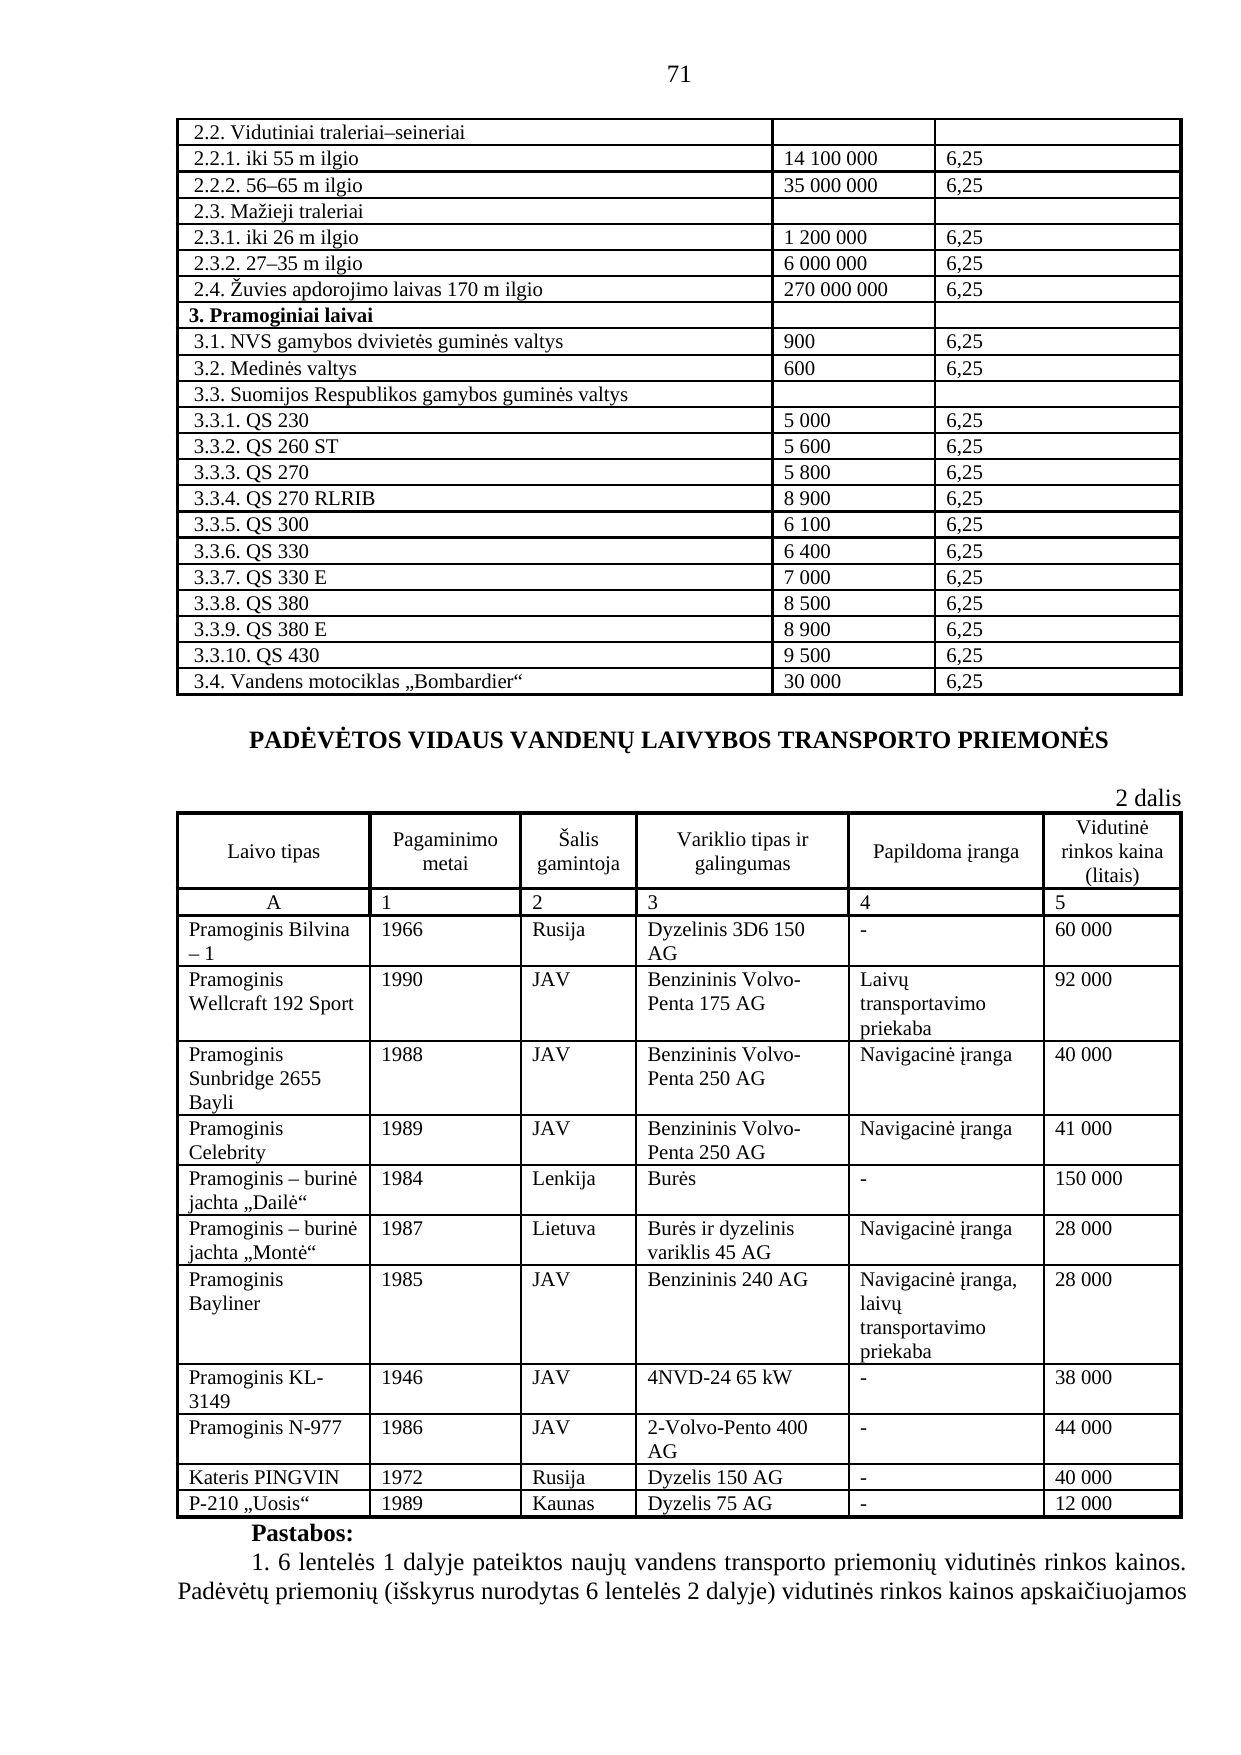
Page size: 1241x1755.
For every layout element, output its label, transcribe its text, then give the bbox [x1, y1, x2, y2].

table_cell [936, 199, 1179, 223]
text 1. 6 lentelės 1 dalyje pateiktos naujų vandens transporto priemonių vidutinės rinkos kainos. Padėvėtų priemonių (išskyrus nurodytas 6 lentelės 2 dalyje) vidutinės rinkos kainos apskaičiuojamos [177, 1547, 1187, 1605]
table_cell 6 400 [774, 539, 934, 563]
table_cell Pramoginis Bilvina – 1 [179, 917, 369, 965]
table_cell [774, 199, 934, 223]
table_header Vidutinė rinkos kaina (litais) [1045, 815, 1179, 887]
table_cell 41 000 [1045, 1116, 1179, 1164]
table_cell 1 200 000 [774, 225, 934, 249]
table_cell 3. Pramoginiai laivai [179, 303, 771, 327]
table_cell 6,25 [936, 434, 1179, 458]
table_cell Navigacinė įranga [850, 1216, 1043, 1264]
table_cell 3 [638, 890, 847, 914]
table_cell Benzininis Volvo-Penta 175 AG [637, 967, 848, 1039]
table_cell 6,25 [936, 669, 1179, 693]
table_cell 6,25 [936, 617, 1179, 641]
table_cell JAV [522, 1266, 635, 1363]
table_cell 60 000 [1045, 917, 1179, 965]
table_cell 2.4. Žuvies apdorojimo laivas 170 m ilgio [179, 277, 771, 301]
table_cell 150 000 [1045, 1166, 1179, 1214]
table_cell Pramoginis Celebrity [179, 1116, 369, 1164]
table_cell Dyzelinis 3D6 150 AG [637, 917, 848, 965]
table_header Variklio tipas ir galingumas [638, 815, 847, 887]
table_cell 1986 [371, 1415, 520, 1463]
table_header Šalis gamintoja [522, 815, 635, 887]
table_cell Kateris PINGVIN [179, 1465, 369, 1489]
table_cell 4 [850, 890, 1042, 914]
table_cell 3.3. Suomijos Respublikos gamybos guminės valtys [179, 382, 771, 406]
table_cell JAV [522, 1415, 635, 1463]
table_cell 3.3.7. QS 330 E [179, 565, 771, 589]
text Pastabos: [177, 1519, 1181, 1547]
table_cell 5 800 [774, 460, 934, 484]
table_cell - [850, 917, 1043, 965]
table_cell 6,25 [936, 173, 1179, 197]
table_cell [936, 303, 1179, 327]
table_cell - [850, 1415, 1043, 1463]
table_cell 30 000 [774, 669, 934, 693]
table_cell 28 000 [1045, 1216, 1179, 1264]
table_cell 3.2. Medinės valtys [179, 356, 771, 379]
table_cell 6,25 [936, 251, 1179, 275]
table_cell 8 900 [774, 486, 934, 510]
table_cell 6,25 [936, 356, 1179, 379]
table_cell 5 600 [774, 434, 934, 458]
table_cell 7 000 [774, 565, 934, 589]
table_cell Pramoginis – burinė jachta „Montė“ [179, 1216, 369, 1264]
table_cell 3.3.3. QS 270 [179, 460, 771, 484]
table_cell JAV [522, 1116, 635, 1164]
table_cell 8 900 [774, 617, 934, 641]
table_cell JAV [522, 967, 635, 1039]
table_cell 2.3.2. 27–35 m ilgio [179, 251, 771, 275]
table_cell 1966 [371, 917, 520, 965]
table_cell 6,25 [936, 513, 1179, 536]
table_cell Burės [637, 1166, 848, 1214]
table_cell Navigacinė įranga [850, 1042, 1043, 1114]
table_cell 1985 [371, 1266, 520, 1363]
table_cell Pramoginis N-977 [179, 1415, 369, 1463]
table_cell 3.3.1. QS 230 [179, 408, 771, 432]
table_cell 1946 [371, 1365, 520, 1413]
table_cell Kaunas [522, 1491, 635, 1515]
table_cell - [850, 1166, 1043, 1214]
table_cell Benzininis Volvo-Penta 250 AG [637, 1116, 848, 1164]
table_cell 3.3.10. QS 430 [179, 643, 771, 667]
table_cell 12 000 [1045, 1491, 1179, 1515]
table_cell Benzininis 240 AG [637, 1266, 848, 1363]
table_cell 6,25 [936, 460, 1179, 484]
table_cell [774, 303, 934, 327]
table_cell Pramoginis – burinė jachta „Dailė“ [179, 1166, 369, 1214]
table_cell 92 000 [1045, 967, 1179, 1039]
table_cell - [850, 1465, 1043, 1489]
table_header Pagaminimo metai [372, 815, 519, 887]
table_cell 2.2.1. iki 55 m ilgio [179, 146, 771, 170]
table_cell 3.3.8. QS 380 [179, 591, 771, 615]
text 2 dalis [177, 783, 1181, 811]
table_cell 1990 [371, 967, 520, 1039]
table_cell 4NVD-24 65 kW [637, 1365, 848, 1413]
table_cell 270 000 000 [774, 277, 934, 301]
table_cell [774, 382, 934, 406]
table_cell Rusija [522, 1465, 635, 1489]
table_cell 2.2. Vidutiniai traleriai–seineriai [179, 120, 771, 144]
table_cell 40 000 [1045, 1465, 1179, 1489]
text PADĖVĖTOS VIDAUS VANDENŲ LAIVYBOS TRANSPORTO PRIEMONĖS [177, 725, 1181, 754]
table_cell 1989 [371, 1116, 520, 1164]
table_cell Pramoginis Wellcraft 192 Sport [179, 967, 369, 1039]
table_cell Pramoginis Bayliner [179, 1266, 369, 1363]
table_cell 2-Volvo-Pento 400 AG [637, 1415, 848, 1463]
table_cell 3.3.2. QS 260 ST [179, 434, 771, 458]
table_cell 2.3. Mažieji traleriai [179, 199, 771, 223]
table_cell Lenkija [522, 1166, 635, 1214]
table_cell 2 [522, 890, 635, 914]
table_cell 1989 [371, 1491, 520, 1515]
table_cell JAV [522, 1042, 635, 1114]
table_cell 35 000 000 [774, 173, 934, 197]
table_cell 28 000 [1045, 1266, 1179, 1363]
table_cell Pramoginis Sunbridge 2655 Bayli [179, 1042, 369, 1114]
table_cell 3.3.6. QS 330 [179, 539, 771, 563]
table_cell 9 500 [774, 643, 934, 667]
table_cell 6,25 [936, 277, 1179, 301]
table_cell 2.2.2. 56–65 m ilgio [179, 173, 771, 197]
table_cell 6 100 [774, 513, 934, 536]
table_cell 6,25 [936, 591, 1179, 615]
table_cell Pramoginis KL-3149 [179, 1365, 369, 1413]
table_cell 6,25 [936, 146, 1179, 170]
table_cell 1987 [371, 1216, 520, 1264]
table_cell P-210 „Uosis“ [179, 1491, 369, 1515]
table_cell [936, 120, 1179, 144]
table_cell 8 500 [774, 591, 934, 615]
table_cell Lietuva [522, 1216, 635, 1264]
table_cell 1 [372, 890, 519, 914]
table_cell 3.3.4. QS 270 RLRIB [179, 486, 771, 510]
table_cell Laivų transportavimo priekaba [850, 967, 1043, 1039]
table_cell 6,25 [936, 329, 1179, 353]
table_cell 2.3.1. iki 26 m ilgio [179, 225, 771, 249]
table_cell 3.1. NVS gamybos dvivietės guminės valtys [179, 329, 771, 353]
table_cell Burės ir dyzelinis variklis 45 AG [637, 1216, 848, 1264]
table_cell 14 100 000 [774, 146, 934, 170]
table_cell 5 [1045, 890, 1179, 914]
table_cell 1984 [371, 1166, 520, 1214]
table_cell JAV [522, 1365, 635, 1413]
table_cell 6 000 000 [774, 251, 934, 275]
table_header Papildoma įranga [850, 815, 1042, 887]
table_cell 600 [774, 356, 934, 379]
table_cell 40 000 [1045, 1042, 1179, 1114]
table_cell 6,25 [936, 539, 1179, 563]
table_cell 38 000 [1045, 1365, 1179, 1413]
table_cell - [850, 1491, 1043, 1515]
table_cell Dyzelis 75 AG [637, 1491, 848, 1515]
table_cell 6,25 [936, 408, 1179, 432]
table_cell 6,25 [936, 486, 1179, 510]
table_cell 3.4. Vandens motociklas „Bombardier“ [179, 669, 771, 693]
table_cell 900 [774, 329, 934, 353]
table_cell Benzininis Volvo-Penta 250 AG [637, 1042, 848, 1114]
table_cell Navigacinė įranga, laivų transportavimo priekaba [850, 1266, 1043, 1363]
table_cell 44 000 [1045, 1415, 1179, 1463]
table_cell Navigacinė įranga [850, 1116, 1043, 1164]
table_header Laivo tipas [179, 815, 368, 887]
table_cell 5 000 [774, 408, 934, 432]
table_cell A [179, 890, 368, 914]
table_cell [936, 382, 1179, 406]
table_cell Dyzelis 150 AG [637, 1465, 848, 1489]
table_cell 6,25 [936, 225, 1179, 249]
table_cell 6,25 [936, 565, 1179, 589]
table_cell Rusija [522, 917, 635, 965]
table_cell 6,25 [936, 643, 1179, 667]
table_cell [774, 120, 934, 144]
table_cell 1988 [371, 1042, 520, 1114]
table_cell 1972 [371, 1465, 520, 1489]
table_cell - [850, 1365, 1043, 1413]
table_cell 3.3.9. QS 380 E [179, 617, 771, 641]
table_cell 3.3.5. QS 300 [179, 513, 771, 536]
